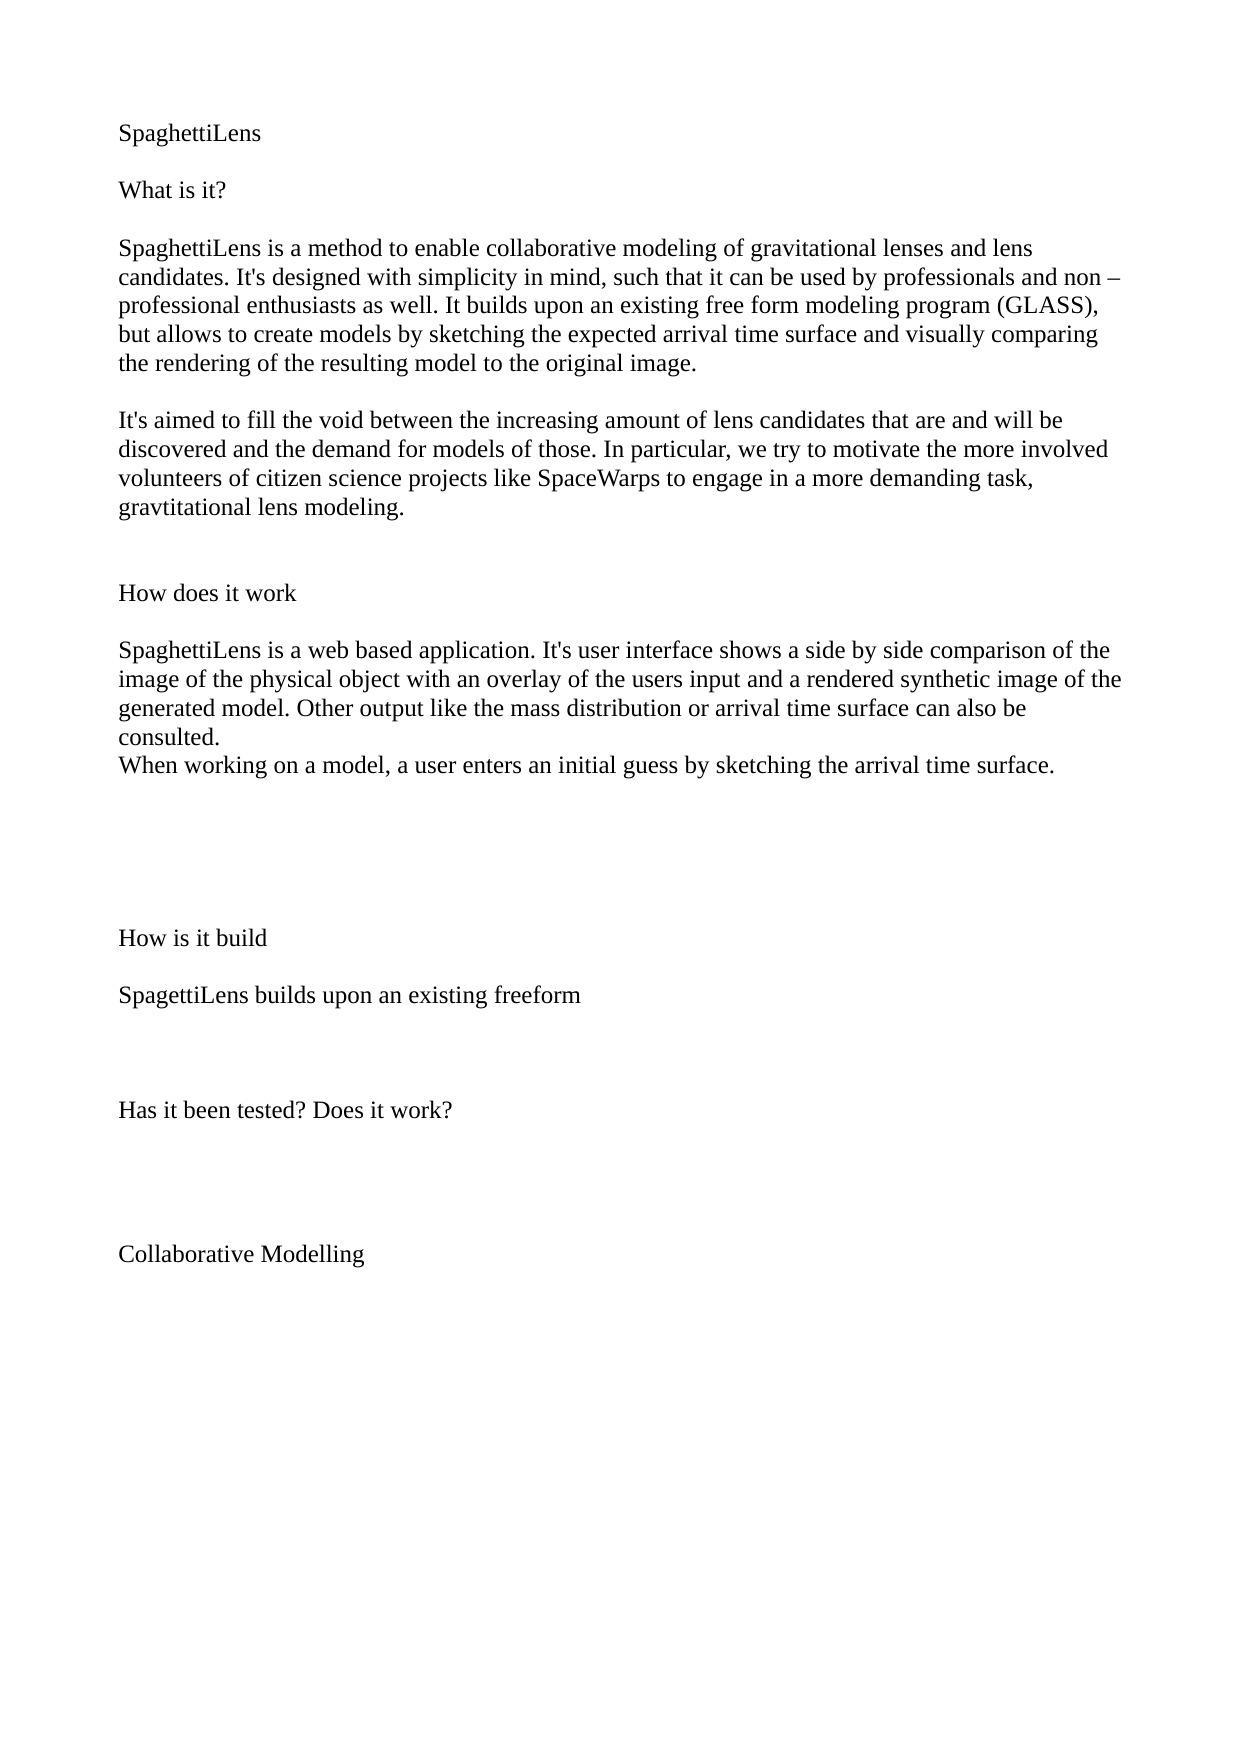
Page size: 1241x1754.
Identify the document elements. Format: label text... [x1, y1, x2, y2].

text SpaghettiLens is a web based application. It's user interface shows a side by side comparison of the image of the physical object with an overlay of the users input and a rendered synthetic image of the generated model. Other output like the mass distribution or arrival time surface can also be consulted. [118, 636, 1122, 751]
text What is it? [118, 176, 1122, 204]
text SpaghettiLens is a method to enable collaborative modeling of gravitational lenses and lens candidates. It's designed with simplicity in mind, such that it can be used by professionals and non – professional enthusiasts as well. It builds upon an existing free form modeling program (GLASS), but allows to create models by sketching the expected arrival time surface and visually comparing the rendering of the resulting model to the original image. [118, 233, 1122, 377]
text How does it work [118, 578, 1122, 607]
text Collaborative Modelling [118, 1239, 1122, 1268]
text Has it been tested? Does it work? [118, 1096, 1122, 1124]
text When working on a model, a user enters an initial guess by sketching the arrival time surface. [118, 751, 1122, 779]
text How is it build [118, 923, 1122, 952]
text SpaghettiLens [118, 118, 1122, 147]
text SpagettiLens builds upon an existing freeform [118, 981, 1122, 1009]
text It's aimed to fill the void between the increasing amount of lens candidates that are and will be discovered and the demand for models of those. In particular, we try to motivate the more involved volunteers of citizen science projects like SpaceWarps to engage in a more demanding task, gravtitational lens modeling. [118, 406, 1122, 521]
